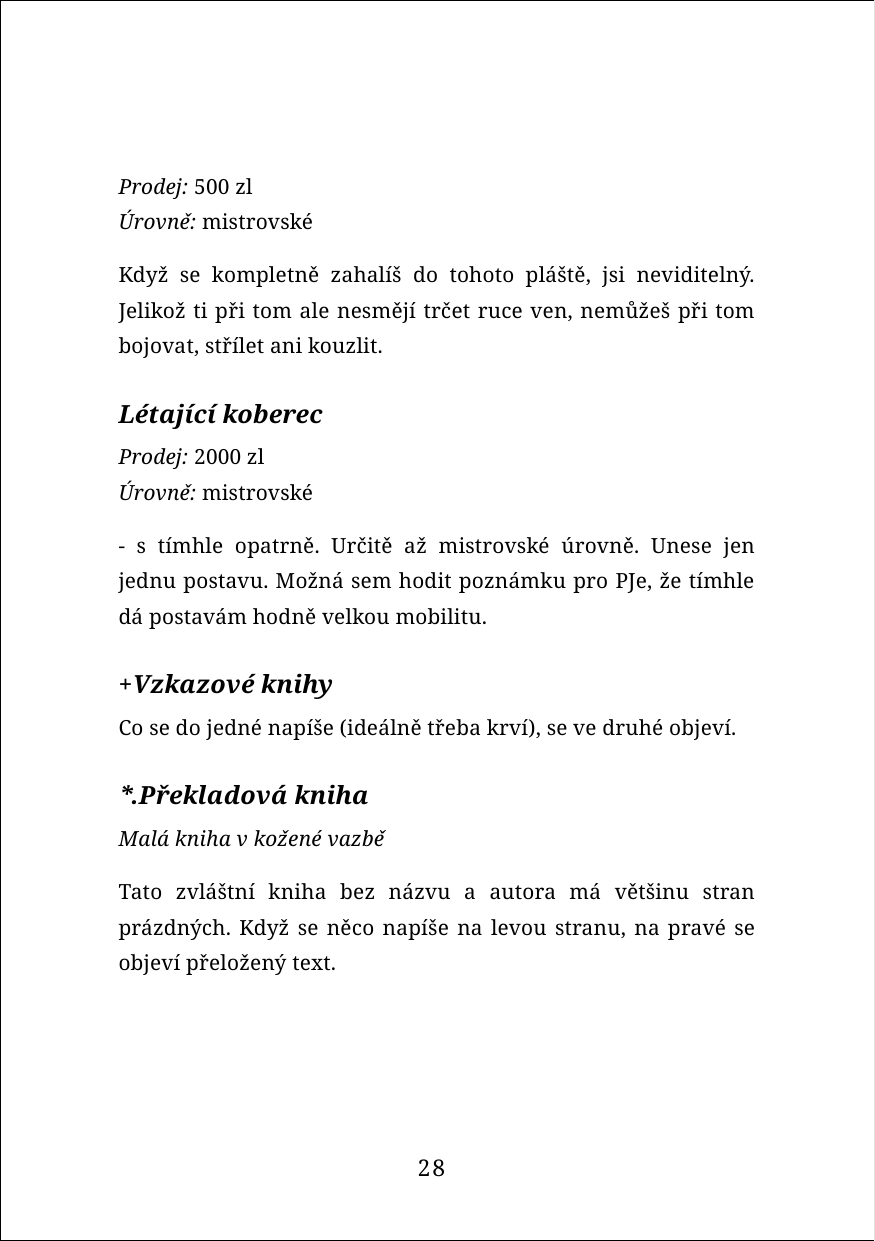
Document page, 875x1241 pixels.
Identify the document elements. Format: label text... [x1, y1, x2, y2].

text Co se do jedné napíše (ideálně třeba krví), se ve druhé objeví. [118, 713, 756, 741]
text Tato zvláštní kniha bez názvu a autora má většinu stran prázdných. Když se něco napíše na levou stranu, na pravé se objeví přeložený text. [118, 877, 756, 977]
text Když se kompletně zahalíš do tohoto pláště, jsi neviditelný. Jelikož ti při tom ale nesmějí trčet ruce ven, nemůžeš při tom bojovat, střílet ani kouzlit. [118, 261, 756, 360]
text Prodej: 2000 zl Úrovně: mistrovské [118, 442, 756, 506]
text Malá kniha v kožené vazbě [118, 824, 756, 852]
text - s tímhle opatrně. Určitě až mistrovské úrovně. Unese jen jednu postavu. Možná sem hodit poznámku pro PJe, že tímhle dá postavám hodně velkou mobilitu. [118, 531, 756, 631]
text Prodej: 500 zl Úrovně: mistrovské [118, 172, 756, 236]
subtitle +Vzkazové knihy [118, 667, 756, 701]
subtitle *.Překladová kniha [118, 778, 756, 812]
subtitle Létající koberec [118, 397, 756, 431]
